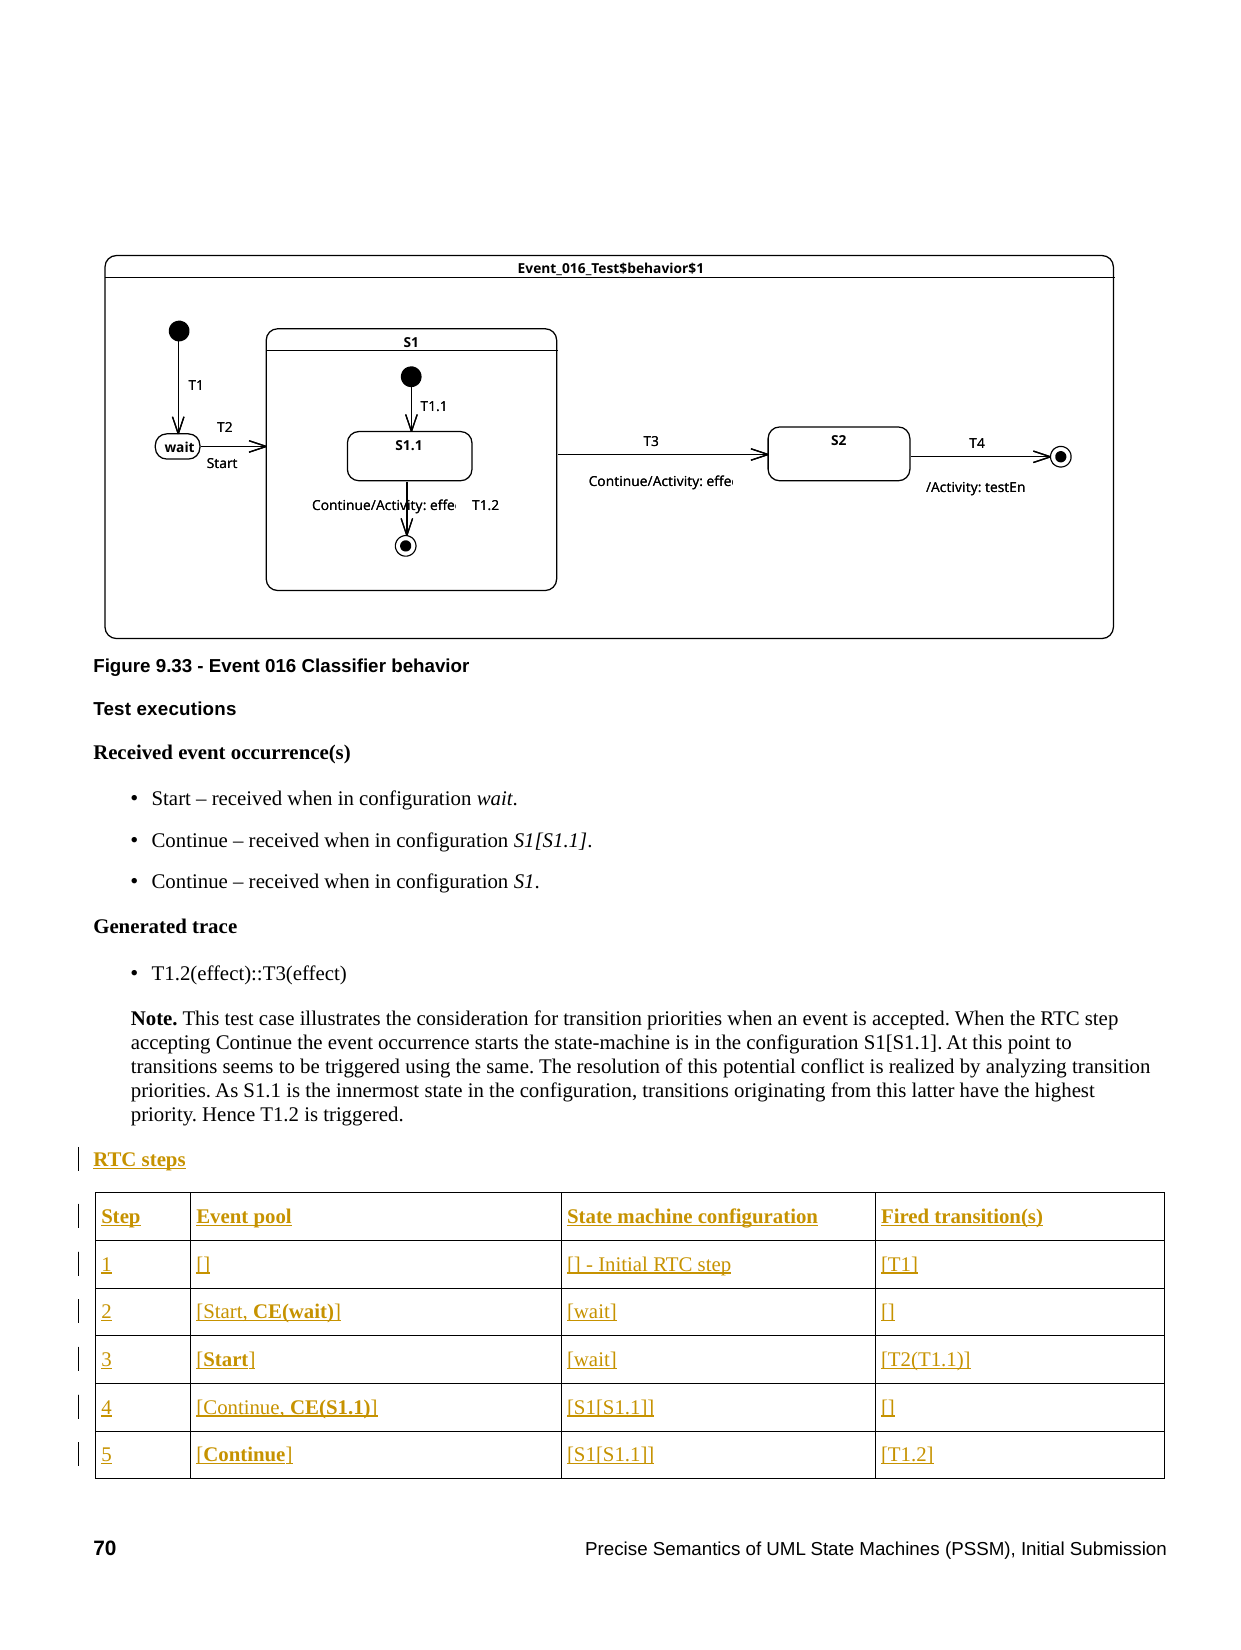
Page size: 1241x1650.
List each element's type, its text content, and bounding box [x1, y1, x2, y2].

table_cell [T2(T1.1)] [876, 1336, 1164, 1383]
table_cell [] [876, 1289, 1164, 1335]
text Generated trace [93, 914, 1164, 938]
list T1.2(effect)::T3(effect) [131, 959, 1164, 984]
table_header State machine configuration [562, 1193, 875, 1240]
table_header Fired transition(s) [876, 1193, 1164, 1240]
table_cell [Continue] [191, 1432, 561, 1478]
list Continue – received when in configuration S1[S1.1]. [131, 827, 1164, 852]
table_header Event pool [191, 1193, 561, 1240]
table_cell [] - Initial RTC step [562, 1241, 875, 1287]
table_cell [Start, CE(wait)] [191, 1289, 561, 1335]
text Figure 9.33 - Event 016 Classifier behavior [93, 243, 1127, 676]
list Continue – received when in configuration S1. [131, 868, 1164, 893]
table_cell [wait] [562, 1336, 875, 1383]
subtitle Test executions [93, 231, 1164, 719]
text Received event occurrence(s) [93, 740, 1164, 764]
table_cell 2 [96, 1289, 190, 1335]
table_cell [S1[S1.1]] [562, 1432, 875, 1478]
table_cell [T1] [876, 1241, 1164, 1287]
table_cell [Start] [191, 1336, 561, 1383]
table_cell [] [191, 1241, 561, 1287]
table_cell [S1[S1.1]] [562, 1384, 875, 1431]
table_header Step [96, 1193, 190, 1240]
table_cell 3 [96, 1336, 190, 1383]
table_cell [T1.2] [876, 1432, 1164, 1478]
text RTC steps [93, 1147, 1164, 1171]
list Start – received when in configuration wait. [131, 785, 1164, 810]
table_cell 5 [96, 1432, 190, 1478]
table_cell 1 [96, 1241, 190, 1287]
table_cell [] [876, 1384, 1164, 1431]
table_cell 4 [96, 1384, 190, 1431]
table_cell [wait] [562, 1289, 875, 1335]
table_cell [Continue, CE(S1.1)] [191, 1384, 561, 1431]
text Note. This test case illustrates the consideration for transition priorities when an event is accepted. When the RTC step accepting Continue the event occurrence starts the state-machine is in the configuration S1[S1.1]. At this point to transitions seems to be triggered using the same. The resolution of this potential conflict is realized by analyzing transition priorities. As S1.1 is the innermost state in the configuration, transitions originating from this latter have the highest priority. Hence T1.2 is triggered. [131, 1006, 1164, 1126]
